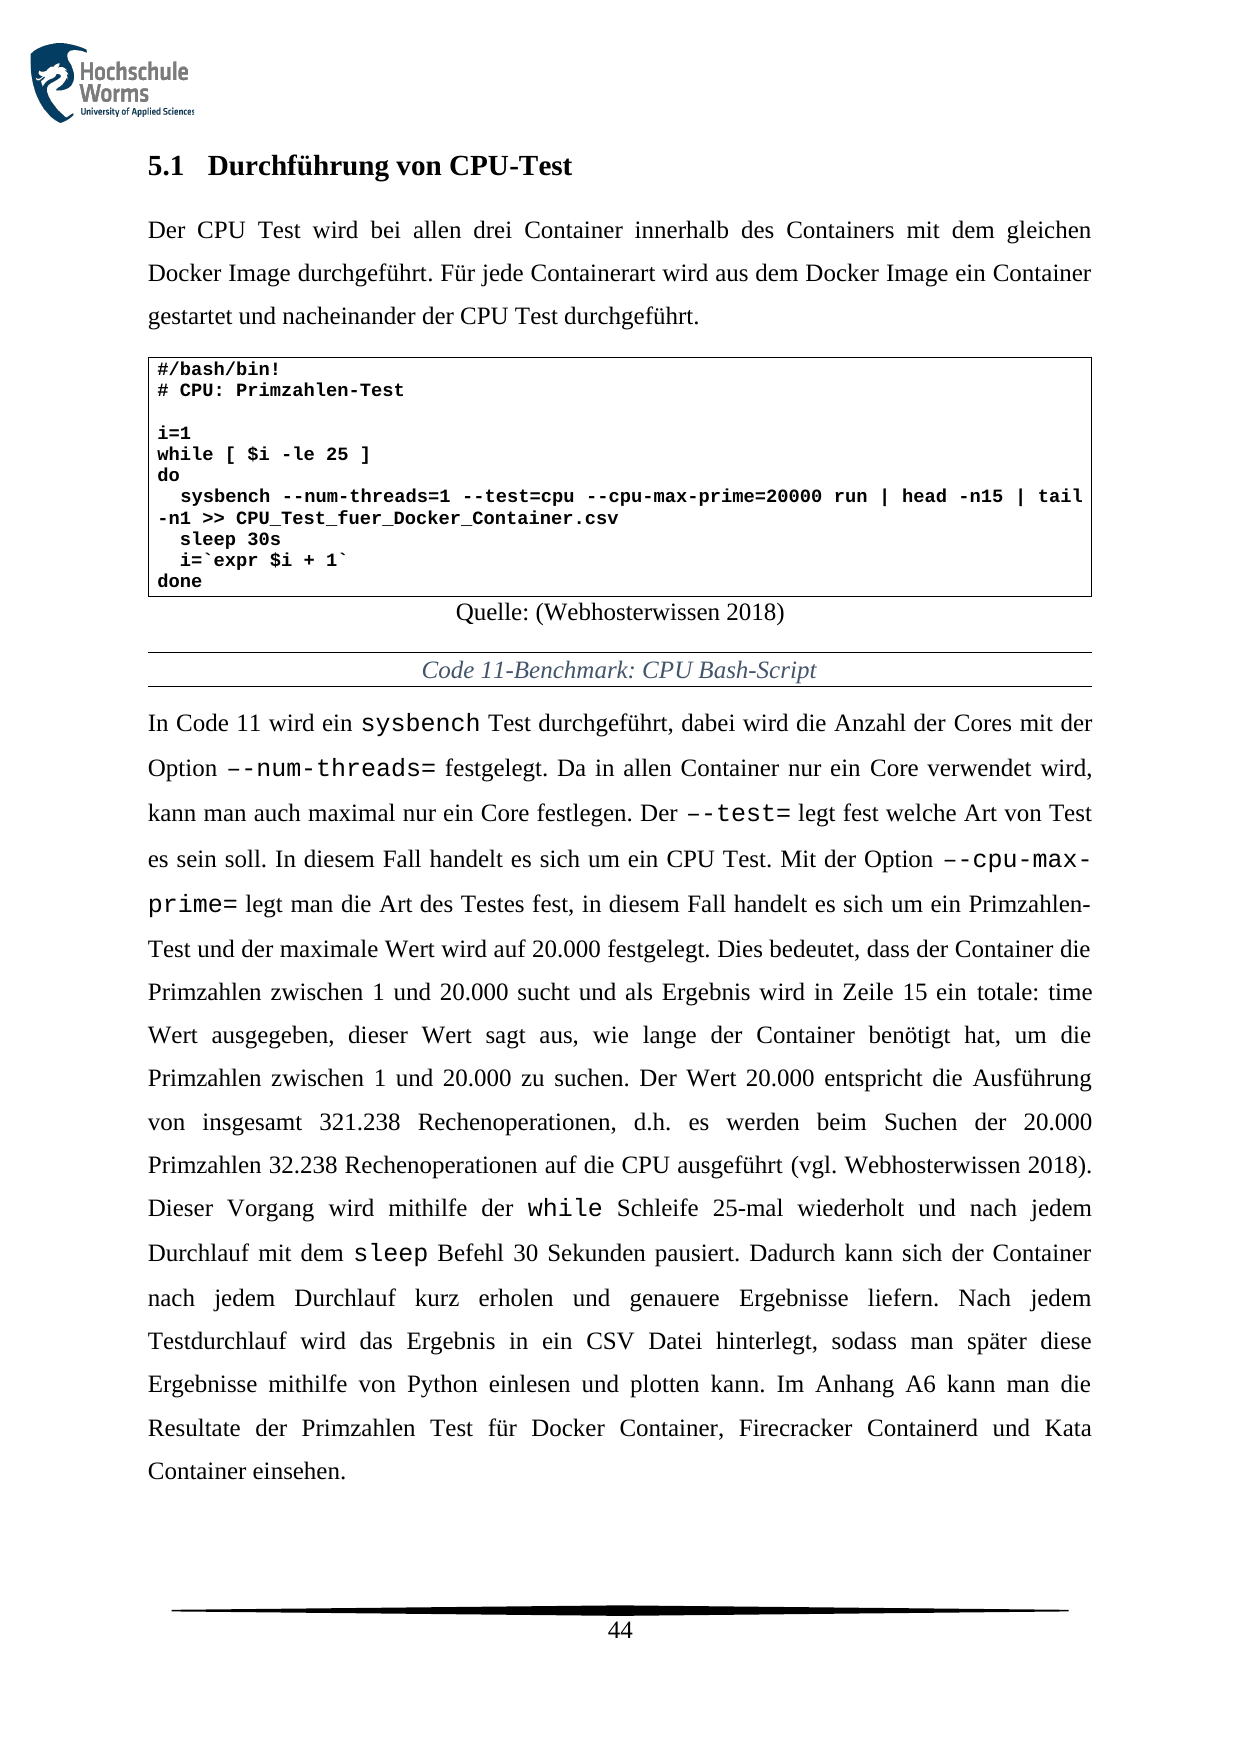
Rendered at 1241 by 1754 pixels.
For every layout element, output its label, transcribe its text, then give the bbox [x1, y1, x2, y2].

subtitle Durchführung von CPU-Test [148, 148, 1092, 181]
text Code 11-Benchmark: CPU Bash-Script [148, 653, 1092, 686]
text do [149, 463, 1091, 484]
text i=`expr $i + 1` [149, 548, 1091, 569]
text #/bash/bin! [149, 358, 1091, 378]
text Der CPU Test wird bei allen drei Container innerhalb des Containers mit dem gleichen Docker Image durchgeführt. Für jede Containerart wird aus dem Docker Image ein Container gestartet und nacheinander der CPU Test durchgeführt. [148, 215, 1092, 330]
text done [149, 569, 1091, 596]
text Quelle: (Webhosterwissen 2018) [148, 597, 1092, 625]
text # CPU: Primzahlen-Test [149, 378, 1091, 402]
text sysbench --num-threads=1 --test=cpu --cpu-max-prime=20000 run | head -n15 | tail -n1 >> CPU_Test_fuer_Docker_Container.csv [149, 484, 1091, 527]
text while [ $i -le 25 ] [149, 442, 1091, 463]
text i=1 [149, 420, 1091, 442]
text sleep 30s [149, 527, 1091, 548]
text In Code 11 wird ein sysbench Test durchgeführt, dabei wird die Anzahl der Cores mit der Option –-num-threads= festgelegt. Da in allen Container nur ein Core verwendet wird, kann man auch maximal nur ein Core festlegen. Der –-test= legt fest welche Art von Test es sein soll. In diesem Fall handelt es sich um ein CPU Test. Mit der Option –-cpu-max-prime= legt man die Art des Testes fest, in diesem Fall handelt es sich um ein Primzahlen-Test und der maximale Wert wird auf 20.000 festgelegt. Dies bedeutet, dass der Container die Primzahlen zwischen 1 und 20.000 sucht und als Ergebnis wird in Zeile 15 ein totale: time Wert ausgegeben, dieser Wert sagt aus, wie lange der Container benötigt hat, um die Primzahlen zwischen 1 und 20.000 zu suchen. Der Wert 20.000 entspricht die Ausführung von insgesamt 321.238 Rechenoperationen, d.h. es werden beim Suchen der 20.000 Primzahlen 32.238 Rechenoperationen auf die CPU ausgeführt (vgl. Webhosterwissen 2018). Dieser Vorgang wird mithilfe der while Schleife 25-mal wiederholt und nach jedem Durchlauf mit dem sleep Befehl 30 Sekunden pausiert. Dadurch kann sich der Container nach jedem Durchlauf kurz erholen und genauere Ergebnisse liefern. Nach jedem Testdurchlauf wird das Ergebnis in ein CSV Datei hinterlegt, sodass man später diese Ergebnisse mithilfe von Python einlesen und plotten kann. Im Anhang A6 kann man die Resultate der Primzahlen Test für Docker Container, Firecracker Containerd und Kata Container einsehen. [148, 708, 1092, 1484]
